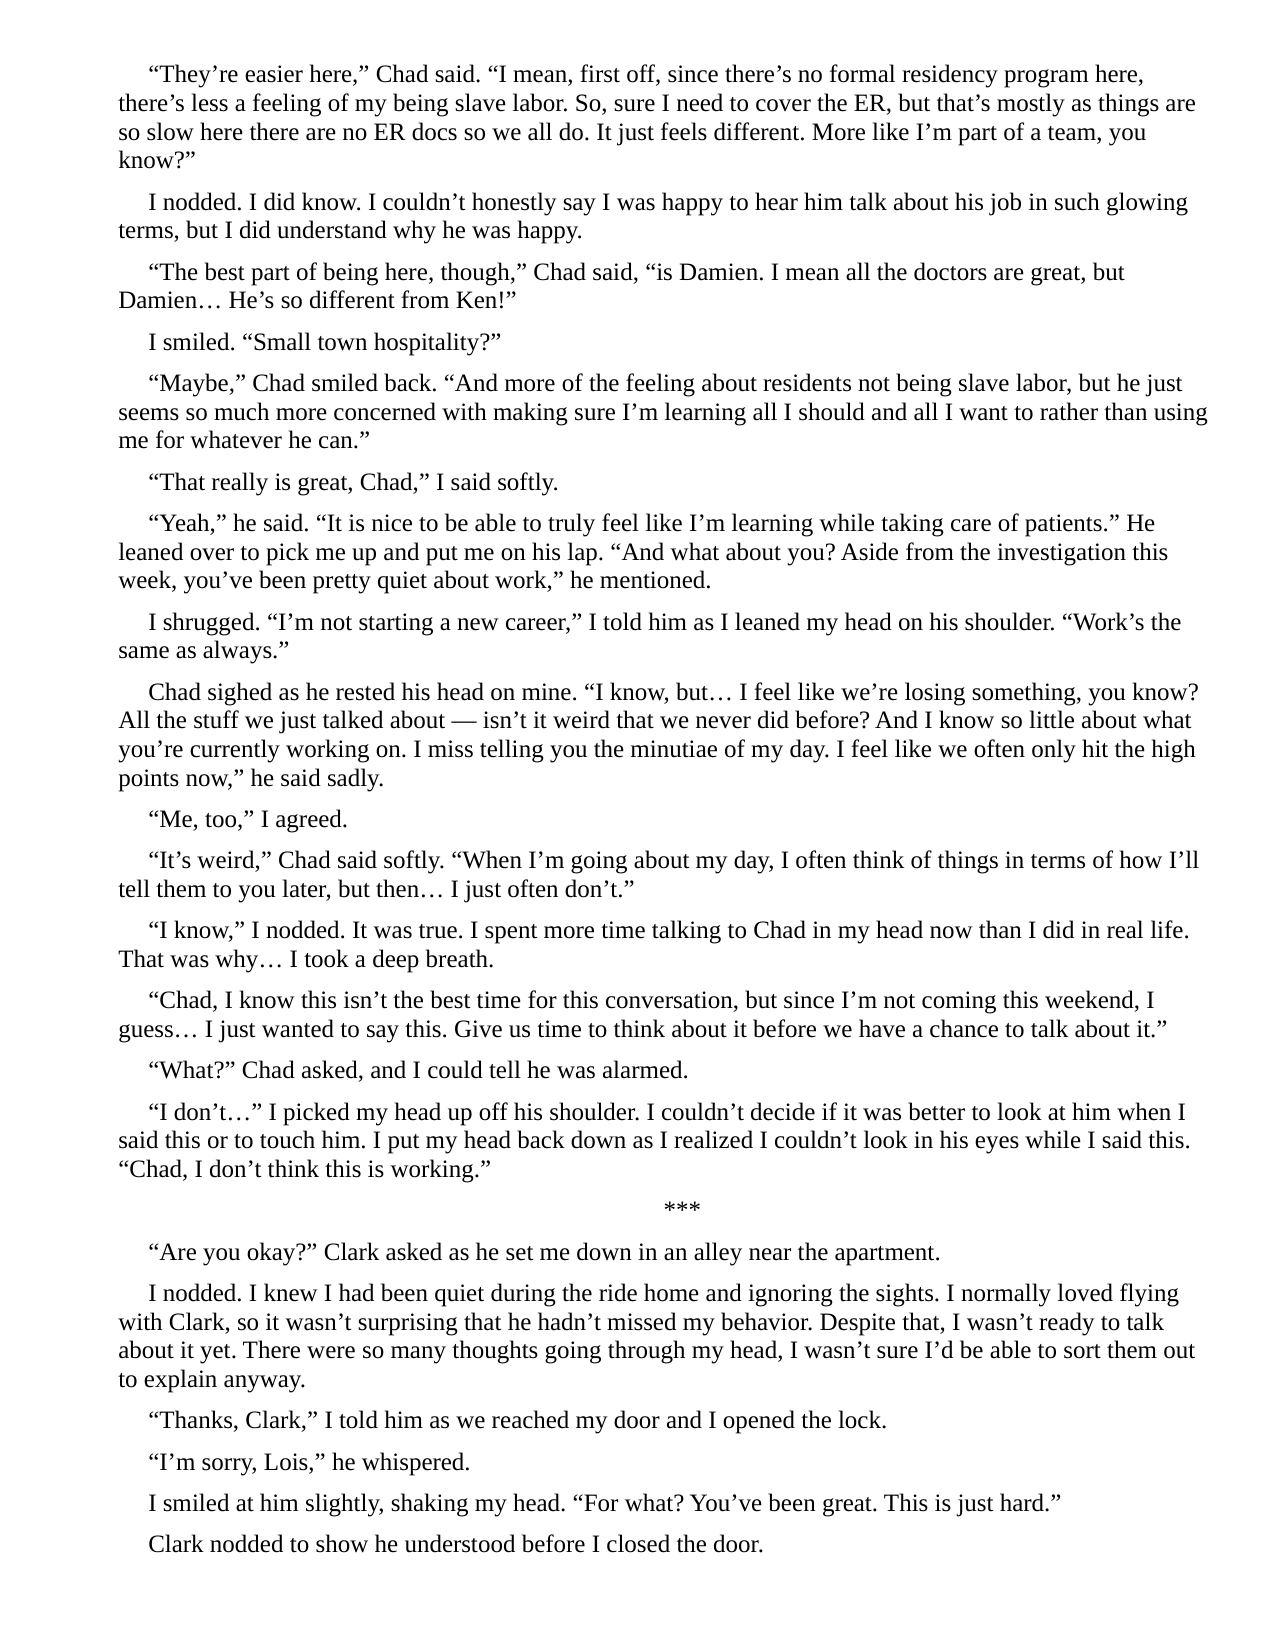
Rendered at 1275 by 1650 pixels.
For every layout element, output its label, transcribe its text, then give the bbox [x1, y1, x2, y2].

text “I don’t…” I picked my head up off his shoulder. I couldn’t decide if it was better to look at him when I said this or to touch him. I put my head back down as I realized I couldn’t look in his eyes while I said this. “Chad, I don’t think this is working.” [118, 1097, 1216, 1183]
text “Me, too,” I agreed. [118, 804, 1216, 833]
text “Yeah,” he said. “It is nice to be able to truly feel like I’m learning while taking care of patients.” He leaned over to pick me up and put me on his lap. “And what about you? Aside from the investigation this week, you’ve been pretty quiet about work,” he mentioned. [118, 508, 1216, 594]
text “Maybe,” Chad smiled back. “And more of the feeling about residents not being slave labor, but he just seems so much more concerned with making sure I’m learning all I should and all I want to rather than using me for whatever he can.” [118, 368, 1216, 454]
text “Thanks, Clark,” I told him as we reached my door and I opened the lock. [118, 1405, 1216, 1434]
text I nodded. I did know. I couldn’t honestly say I was happy to hear him talk about his job in such glowing terms, but I did understand why he was happy. [118, 187, 1216, 244]
text Chad sighed as he rested his head on mine. “I know, but… I feel like we’re losing something, you know? All the stuff we just talked about — isn’t it weird that we never did before? And I know so little about what you’re currently working on. I miss telling you the minutiae of my day. I feel like we often only hit the high points now,” he said sadly. [118, 677, 1216, 792]
text “The best part of being here, though,” Chad said, “is Damien. I mean all the doctors are great, but Damien… He’s so different from Ken!” [118, 257, 1216, 314]
text “Chad, I know this isn’t the best time for this conversation, but since I’m not coming this weekend, I guess… I just wanted to say this. Give us time to think about it before we have a chance to talk about it.” [118, 985, 1216, 1043]
text I nodded. I knew I had been quiet during the ride home and ignoring the sights. I normally loved flying with Clark, so it wasn’t surprising that he hadn’t missed my behavior. Despite that, I wasn’t ready to talk about it yet. There were so many thoughts going through my head, I wasn’t sure I’d be able to sort them out to explain anyway. [118, 1278, 1216, 1393]
text “That really is great, Chad,” I said softly. [118, 467, 1216, 495]
text “What?” Chad asked, and I could tell he was alarmed. [118, 1055, 1216, 1084]
text “I’m sorry, Lois,” he whispered. [118, 1447, 1216, 1475]
text I smiled. “Small town hospitality?” [118, 327, 1216, 355]
text “It’s weird,” Chad said softly. “When I’m going about my day, I often think of things in terms of how I’ll tell them to you later, but then… I just often don’t.” [118, 845, 1216, 903]
text I smiled at him slightly, shaking my head. “For what? You’ve been great. This is just hard.” [118, 1488, 1216, 1517]
text “They’re easier here,” Chad said. “I mean, first off, since there’s no formal residency program here, there’s less a feeling of my being slave labor. So, sure I need to cover the ER, but that’s mostly as things are so slow here there are no ER docs so we all do. It just feels different. More like I’m part of a team, you know?” [118, 59, 1216, 174]
text “Are you okay?” Clark asked as he set me down in an alley near the apartment. [118, 1237, 1216, 1265]
text Clark nodded to show he understood before I closed the door. [118, 1529, 1216, 1558]
text *** [118, 1195, 1216, 1224]
text “I know,” I nodded. It was true. I spent more time talking to Chad in my head now than I did in real life. That was why… I took a deep breath. [118, 915, 1216, 973]
text I shrugged. “I’m not starting a new career,” I told him as I leaned my head on his shoulder. “Work’s the same as always.” [118, 607, 1216, 664]
